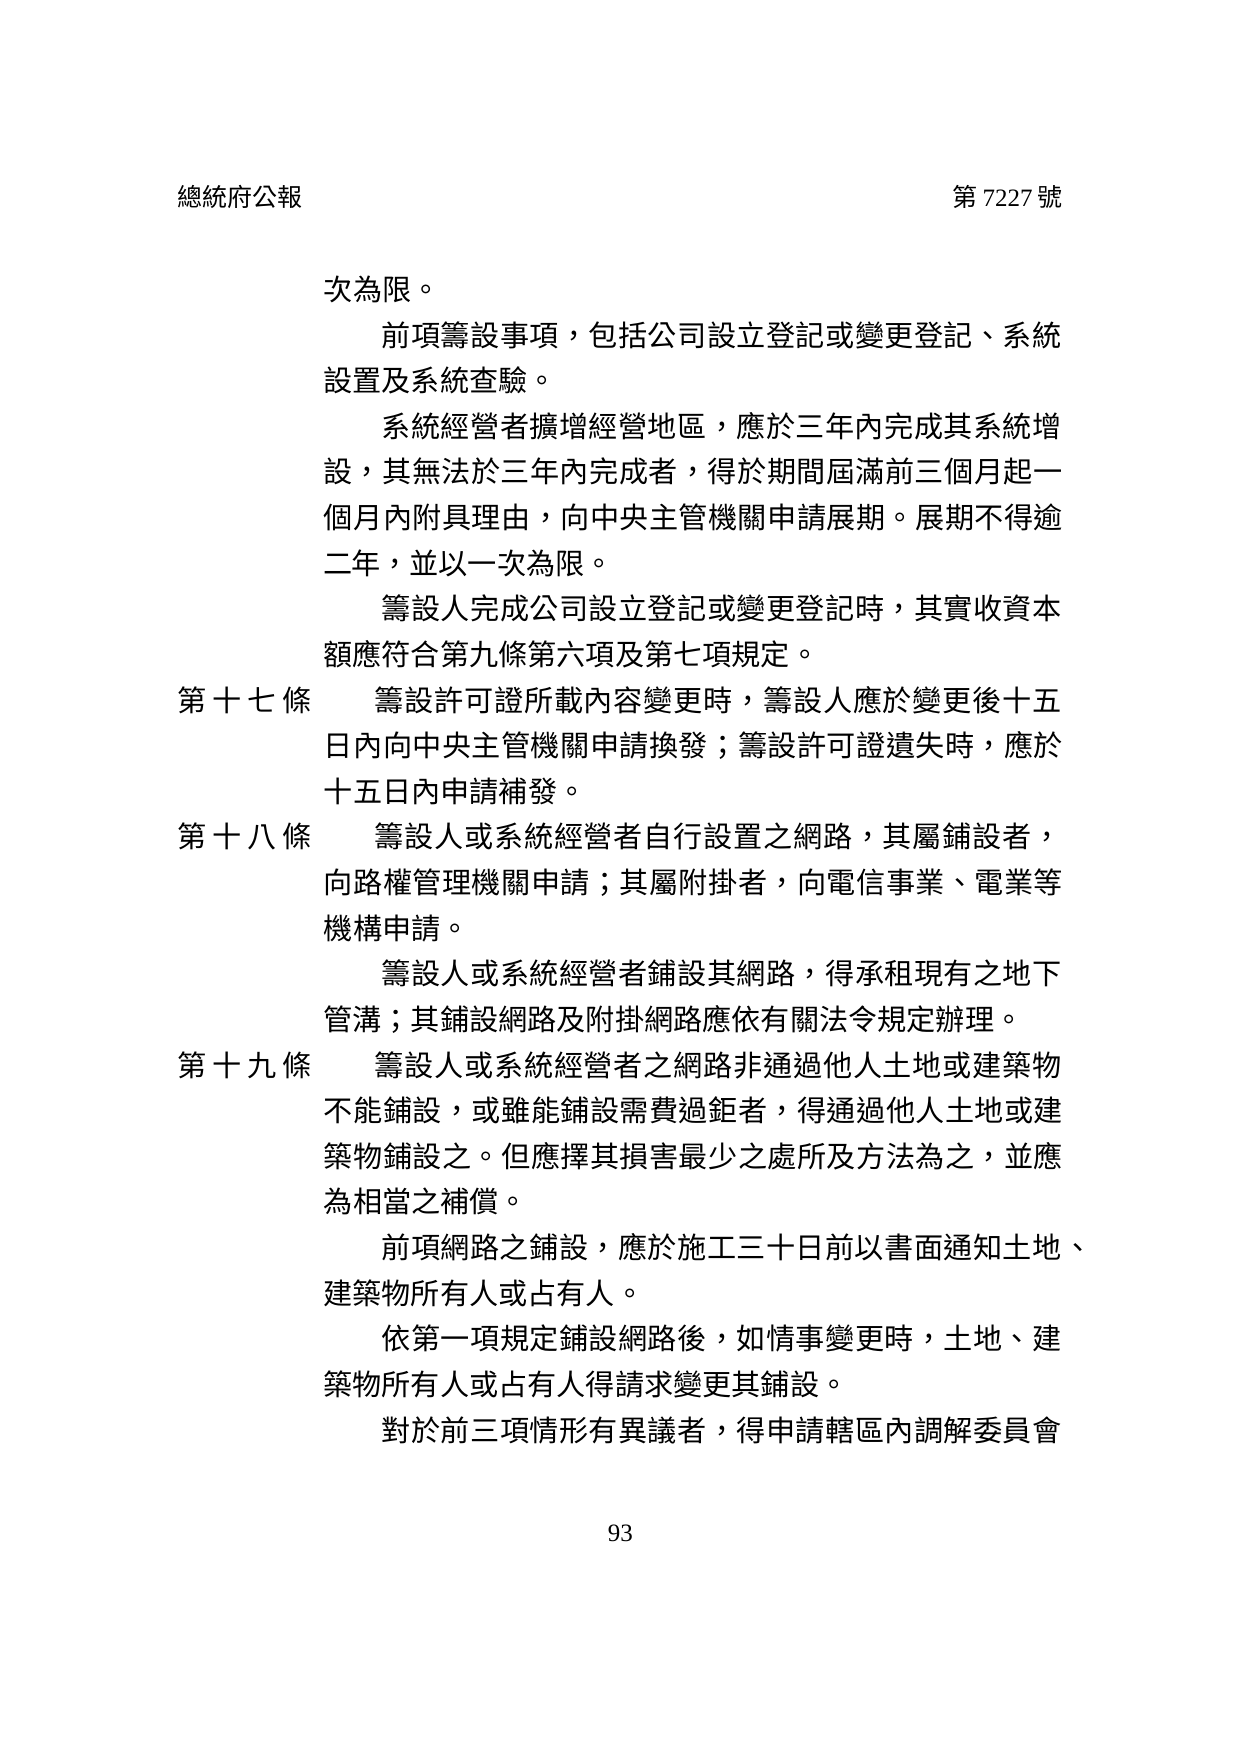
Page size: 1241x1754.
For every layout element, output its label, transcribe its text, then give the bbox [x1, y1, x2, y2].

text 第十八條 籌設人或系統經營者自行設置之網路，其屬鋪設者，向路權管理機關申請；其屬附掛者，向電信事業、電業等機構申請。 [177, 811, 1063, 948]
text 對於前三項情形有異議者，得申請轄區內調解委員會 [323, 1404, 1063, 1450]
text 第十七條 籌設許可證所載內容變更時，籌設人應於變更後十五日內向中央主管機關申請換發；籌設許可證遺失時，應於十五日內申請補發。 [177, 674, 1063, 811]
text 籌設人完成公司設立登記或變更登記時，其實收資本額應符合第九條第六項及第七項規定。 [323, 583, 1063, 674]
text 籌設人或系統經營者鋪設其網路，得承租現有之地下管溝；其鋪設網路及附掛網路應依有關法令規定辦理。 [323, 948, 1063, 1039]
text 次為限。 [177, 266, 1063, 309]
text 第十九條 籌設人或系統經營者之網路非通過他人土地或建築物不能鋪設，或雖能鋪設需費過鉅者，得通過他人土地或建築物鋪設之。但應擇其損害最少之處所及方法為之，並應為相當之補償。 [177, 1039, 1063, 1222]
text 依第一項規定鋪設網路後，如情事變更時，土地、建築物所有人或占有人得請求變更其鋪設。 [323, 1313, 1063, 1404]
text 前項網路之鋪設，應於施工三十日前以書面通知土地、建築物所有人或占有人。 [323, 1222, 1063, 1313]
text 前項籌設事項，包括公司設立登記或變更登記、系統設置及系統查驗。 [323, 309, 1063, 401]
text 系統經營者擴增經營地區，應於三年內完成其系統增設，其無法於三年內完成者，得於期間屆滿前三個月起一個月內附具理由，向中央主管機關申請展期。展期不得逾二年，並以一次為限。 [323, 401, 1063, 583]
